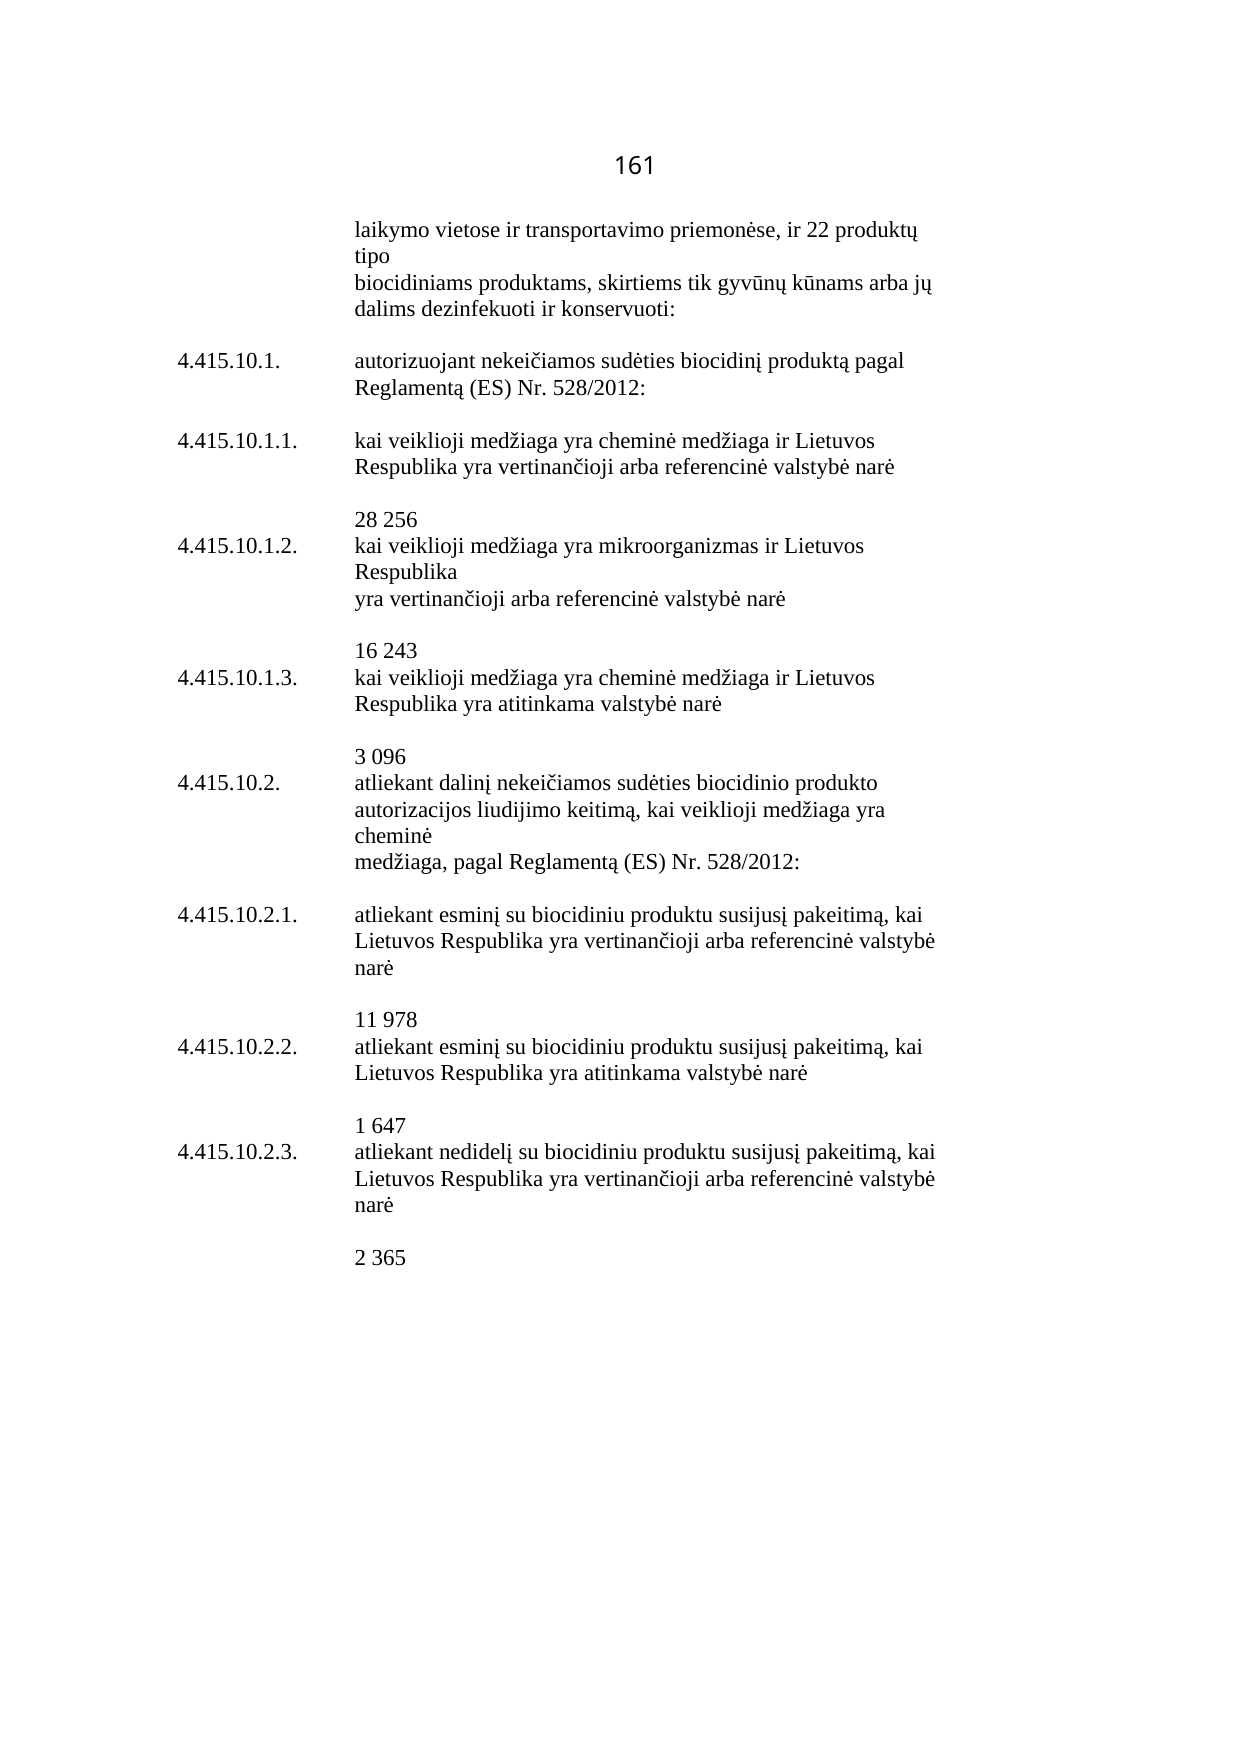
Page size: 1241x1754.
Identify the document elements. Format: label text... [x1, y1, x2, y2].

text 4.415.10.2.3. atliekant nedidelį su biocidiniu produktu susijusį pakeitimą, kai [177, 1138, 945, 1164]
text biocidiniams produktams, skirtiems tik gyvūnų kūnams arba jų [354, 268, 945, 295]
text 4.415.10.1. autorizuojant nekeičiamos sudėties biocidinį produktą pagal [177, 348, 945, 374]
text yra vertinančioji arba referencinė valstybė narė 16 243 [354, 585, 945, 664]
text autorizacijos liudijimo keitimą, kai veiklioji medžiaga yra cheminė [354, 796, 945, 848]
text 4.415.10.1.1. kai veiklioji medžiaga yra cheminė medžiaga ir Lietuvos [177, 427, 945, 453]
text Respublika yra vertinančioji arba referencinė valstybė narė 28 256 [354, 453, 945, 532]
text Respublika yra atitinkama valstybė narė 3 096 [354, 690, 945, 769]
text medžiaga, pagal Reglamentą (ES) Nr. 528/2012: [354, 848, 945, 901]
text 4.415.10.2.1. atliekant esminį su biocidiniu produktu susijusį pakeitimą, kai [177, 901, 945, 927]
text Lietuvos Respublika yra vertinančioji arba referencinė valstybė [354, 927, 945, 954]
text narė 11 978 [354, 954, 945, 1033]
text 4.415.10.1.3. kai veiklioji medžiaga yra cheminė medžiaga ir Lietuvos [177, 664, 945, 690]
text Lietuvos Respublika yra vertinančioji arba referencinė valstybė [354, 1164, 945, 1191]
text 4.415.10.1.2. kai veiklioji medžiaga yra mikroorganizmas ir Lietuvos Respublika [177, 532, 945, 585]
text Lietuvos Respublika yra atitinkama valstybė narė 1 647 [354, 1059, 945, 1138]
text laikymo vietose ir transportavimo priemonėse, ir 22 produktų tipo [354, 216, 945, 268]
text 4.415.10.2. atliekant dalinį nekeičiamos sudėties biocidinio produkto [177, 769, 945, 796]
text dalims dezinfekuoti ir konservuoti: [354, 295, 945, 348]
text narė 2 365 [354, 1191, 945, 1270]
text 4.415.10.2.2. atliekant esminį su biocidiniu produktu susijusį pakeitimą, kai [177, 1033, 945, 1059]
text Reglamentą (ES) Nr. 528/2012: [354, 374, 945, 427]
